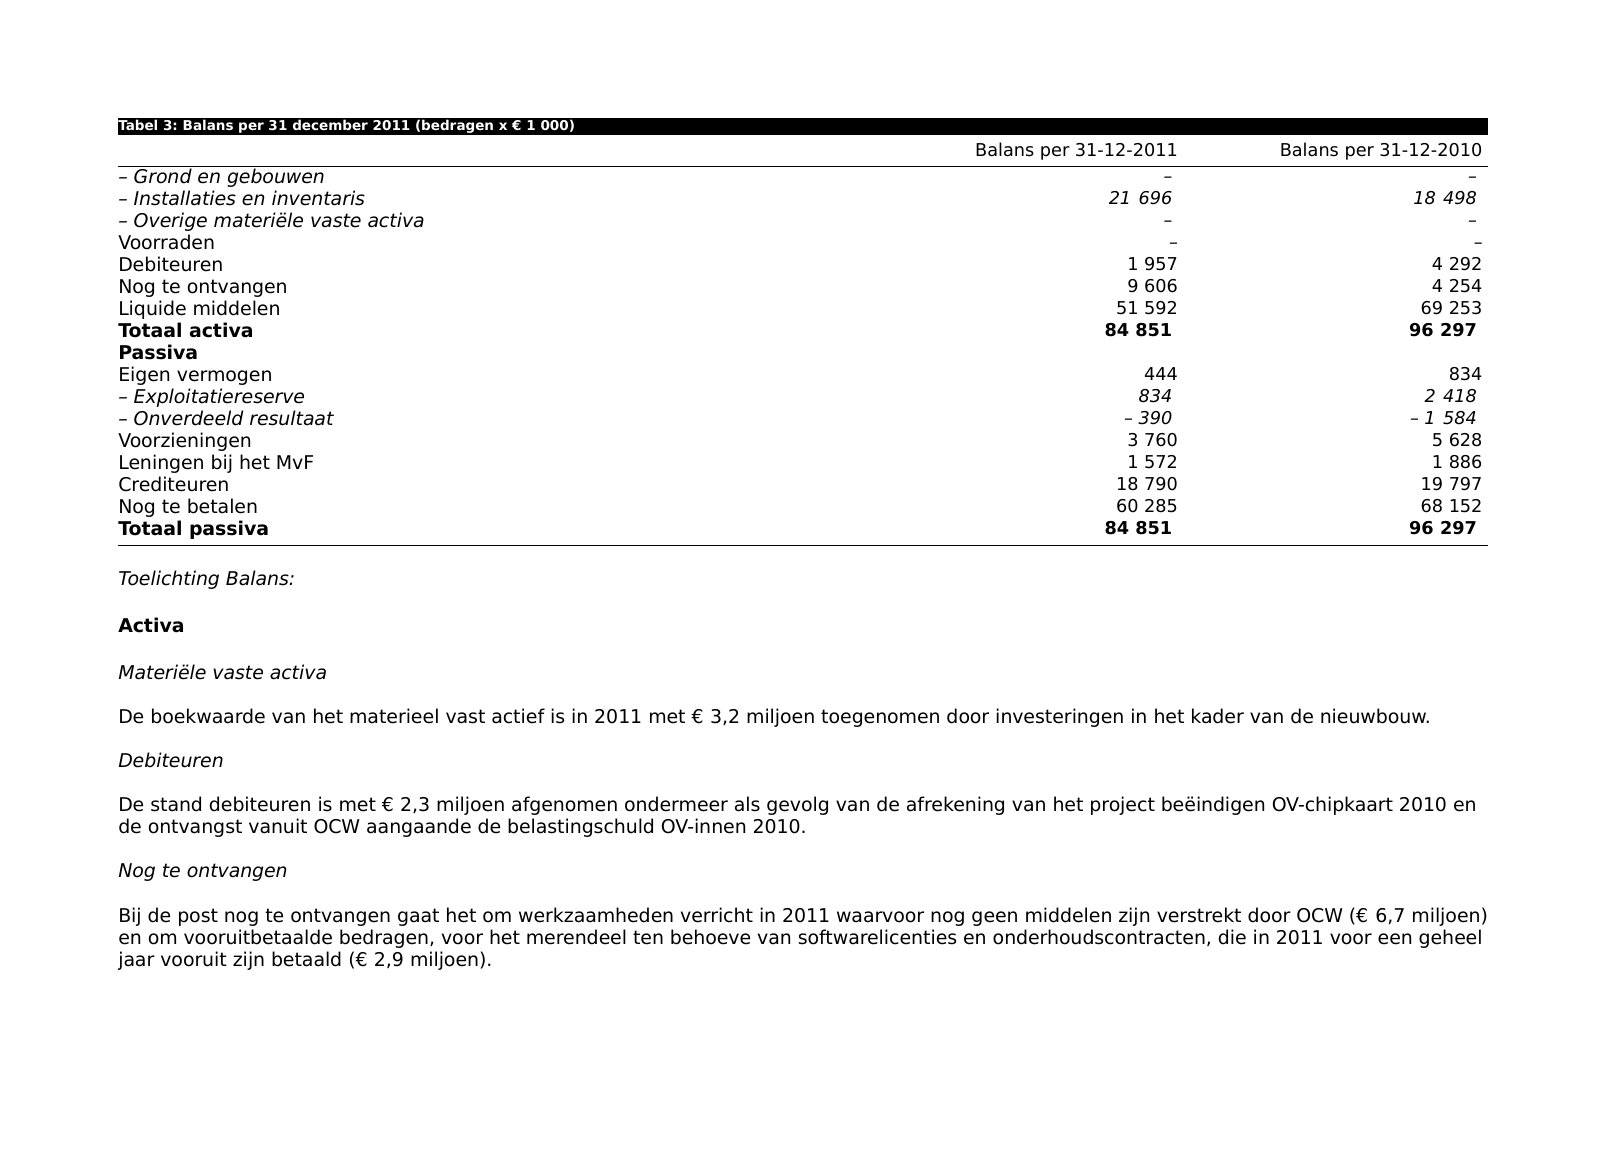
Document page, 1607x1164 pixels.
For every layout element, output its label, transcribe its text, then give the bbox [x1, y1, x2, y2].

table_cell 4 254 [1184, 276, 1488, 298]
table_cell 21 696 [879, 188, 1184, 210]
table_cell Balans per 31-12-2010 [1184, 135, 1488, 166]
table_cell [1184, 342, 1488, 364]
table_cell – Overige materiële vaste activa [118, 210, 879, 232]
text De boekwaarde van het materieel vast actief is in 2011 met € 3,2 miljoen toegenomen door investeringen in het kader van de nieuwbouw. [118, 706, 1488, 728]
table_cell – [879, 210, 1184, 232]
table_cell Nog te ontvangen [118, 276, 879, 298]
table_cell 1 886 [1184, 452, 1488, 474]
subtitle Debiteuren [118, 750, 1488, 772]
table_cell Eigen vermogen [118, 364, 879, 386]
text De stand debiteuren is met € 2,3 miljoen afgenomen ondermeer als gevolg van de afrekening van het project beëindigen OV-chipkaart 2010 en de ontvangst vanuit OCW aangaande de belastingschuld OV-innen 2010. [118, 794, 1488, 838]
table_cell – [1184, 232, 1488, 254]
table_cell 2 418 [1184, 386, 1488, 408]
table_cell – 390 [879, 408, 1184, 430]
table_cell Balans per 31-12-2011 [879, 135, 1184, 166]
table_cell 69 253 [1184, 298, 1488, 320]
table_cell Leningen bij het MvF [118, 452, 879, 474]
table_cell 834 [1184, 364, 1488, 386]
table_cell 96 297 [1184, 320, 1488, 342]
table_cell 51 592 [879, 298, 1184, 320]
table_cell – [1184, 210, 1488, 232]
table_cell – [879, 167, 1184, 188]
table_cell – [1184, 167, 1488, 188]
table_cell 96 297 [1184, 518, 1488, 544]
table_cell Liquide middelen [118, 298, 879, 320]
table_cell Voorzieningen [118, 430, 879, 452]
table_cell 18 498 [1184, 188, 1488, 210]
table_cell 5 628 [1184, 430, 1488, 452]
subtitle Toelichting Balans: [118, 568, 1488, 590]
table_cell 18 790 [879, 474, 1184, 496]
table_cell 3 760 [879, 430, 1184, 452]
table_cell 4 292 [1184, 254, 1488, 276]
table_cell 1 572 [879, 452, 1184, 474]
table_cell 834 [879, 386, 1184, 408]
subtitle Activa [118, 615, 1488, 637]
table_cell 84 851 [879, 518, 1184, 544]
table_cell 9 606 [879, 276, 1184, 298]
table_cell 444 [879, 364, 1184, 386]
table_cell Nog te betalen [118, 496, 879, 518]
table_cell Debiteuren [118, 254, 879, 276]
table_header Tabel 3: Balans per 31 december 2011 (bedragen x € 1 000) [118, 118, 1488, 134]
table_cell – Grond en gebouwen [118, 167, 879, 188]
table_cell [118, 135, 879, 166]
text Bij de post nog te ontvangen gaat het om werkzaamheden verricht in 2011 waarvoor nog geen middelen zijn verstrekt door OCW (€ 6,7 miljoen) en om vooruitbetaalde bedragen, voor het merendeel ten behoeve van softwarelicenties en onderhoudscontracten, die in 2011 voor een geheel jaar vooruit zijn betaald (€ 2,9 miljoen). [118, 904, 1488, 971]
table_cell Totaal passiva [118, 518, 879, 544]
table_cell – Installaties en inventaris [118, 188, 879, 210]
table_cell – Onverdeeld resultaat [118, 408, 879, 430]
table_cell 84 851 [879, 320, 1184, 342]
table_cell [879, 342, 1184, 364]
subtitle Nog te ontvangen [118, 860, 1488, 882]
table_cell 68 152 [1184, 496, 1488, 518]
table_cell – [879, 232, 1184, 254]
table_cell – 1 584 [1184, 408, 1488, 430]
table_cell 1 957 [879, 254, 1184, 276]
table_cell 19 797 [1184, 474, 1488, 496]
subtitle Materiële vaste activa [118, 662, 1488, 684]
table_cell Passiva [118, 342, 879, 364]
table_cell Totaal activa [118, 320, 879, 342]
table_cell 60 285 [879, 496, 1184, 518]
table_cell Crediteuren [118, 474, 879, 496]
table_cell – Exploitatiereserve [118, 386, 879, 408]
table_cell Voorraden [118, 232, 879, 254]
